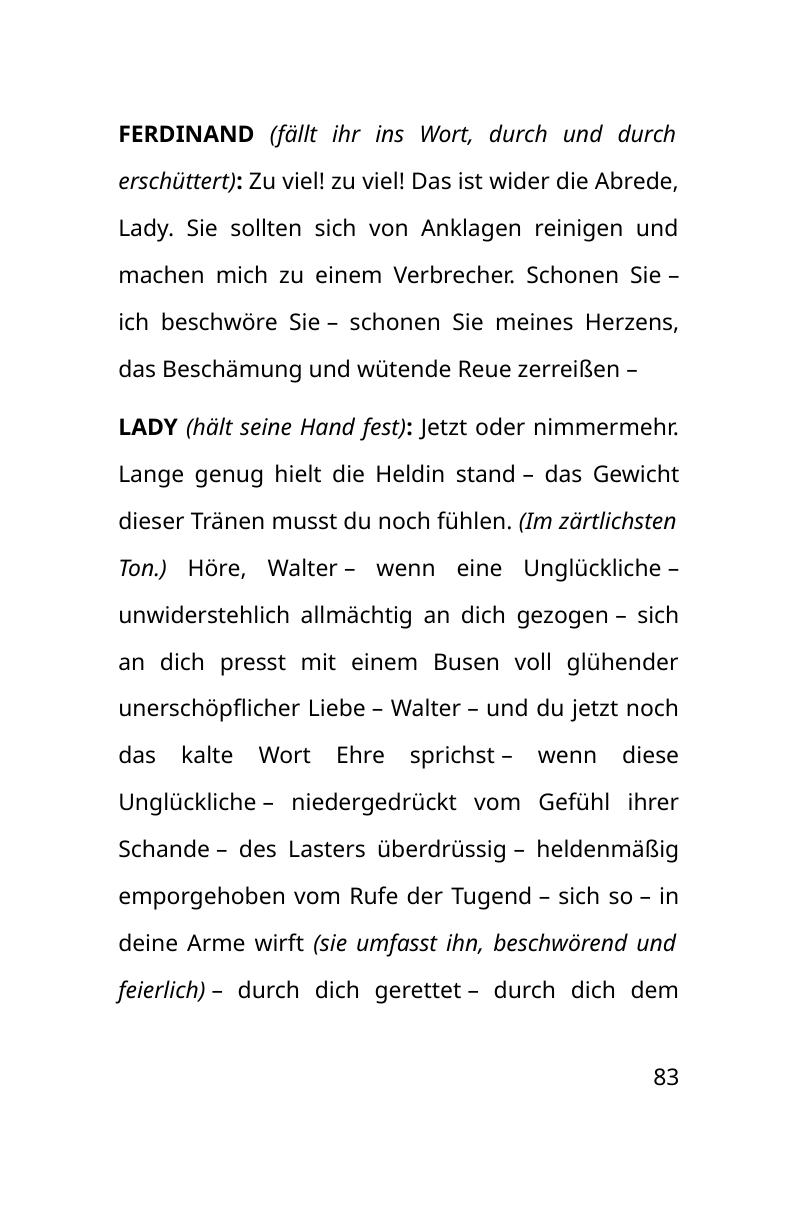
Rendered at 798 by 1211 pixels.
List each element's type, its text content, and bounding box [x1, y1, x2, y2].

text LADY (hält seine Hand fest): Jetzt oder nimmermehr. Lange genug hielt die Heldin stand – das Gewicht dieser Tränen musst du noch fühlen. (Im zärtlichsten Ton.) Höre, Walter – wenn eine Unglückliche – unwiderstehlich allmächtig an dich gezogen – sich an dich presst mit einem Busen voll glühender unerschöpflicher Liebe – Walter – und du jetzt noch das kalte Wort Ehre sprichst – wenn diese Unglückliche – niedergedrückt vom Gefühl ihrer Schande – des Lasters überdrüssig – heldenmäßig emporgehoben vom Rufe der Tugend – sich so – in deine Arme wirft (sie umfasst ihn, beschwörend und feierlich) – durch dich gerettet – durch dich dem [118, 411, 679, 1005]
text FERDINAND (fällt ihr ins Wort, durch und durch erschüttert): Zu viel! zu viel! Das ist wider die Abrede, Lady. Sie sollten sich von Anklagen reinigen und machen mich zu einem Verbrecher. Schonen Sie – ich beschwöre Sie – schonen Sie meines Herzens, das Beschämung und wütende Reue zerreißen – [118, 118, 679, 384]
